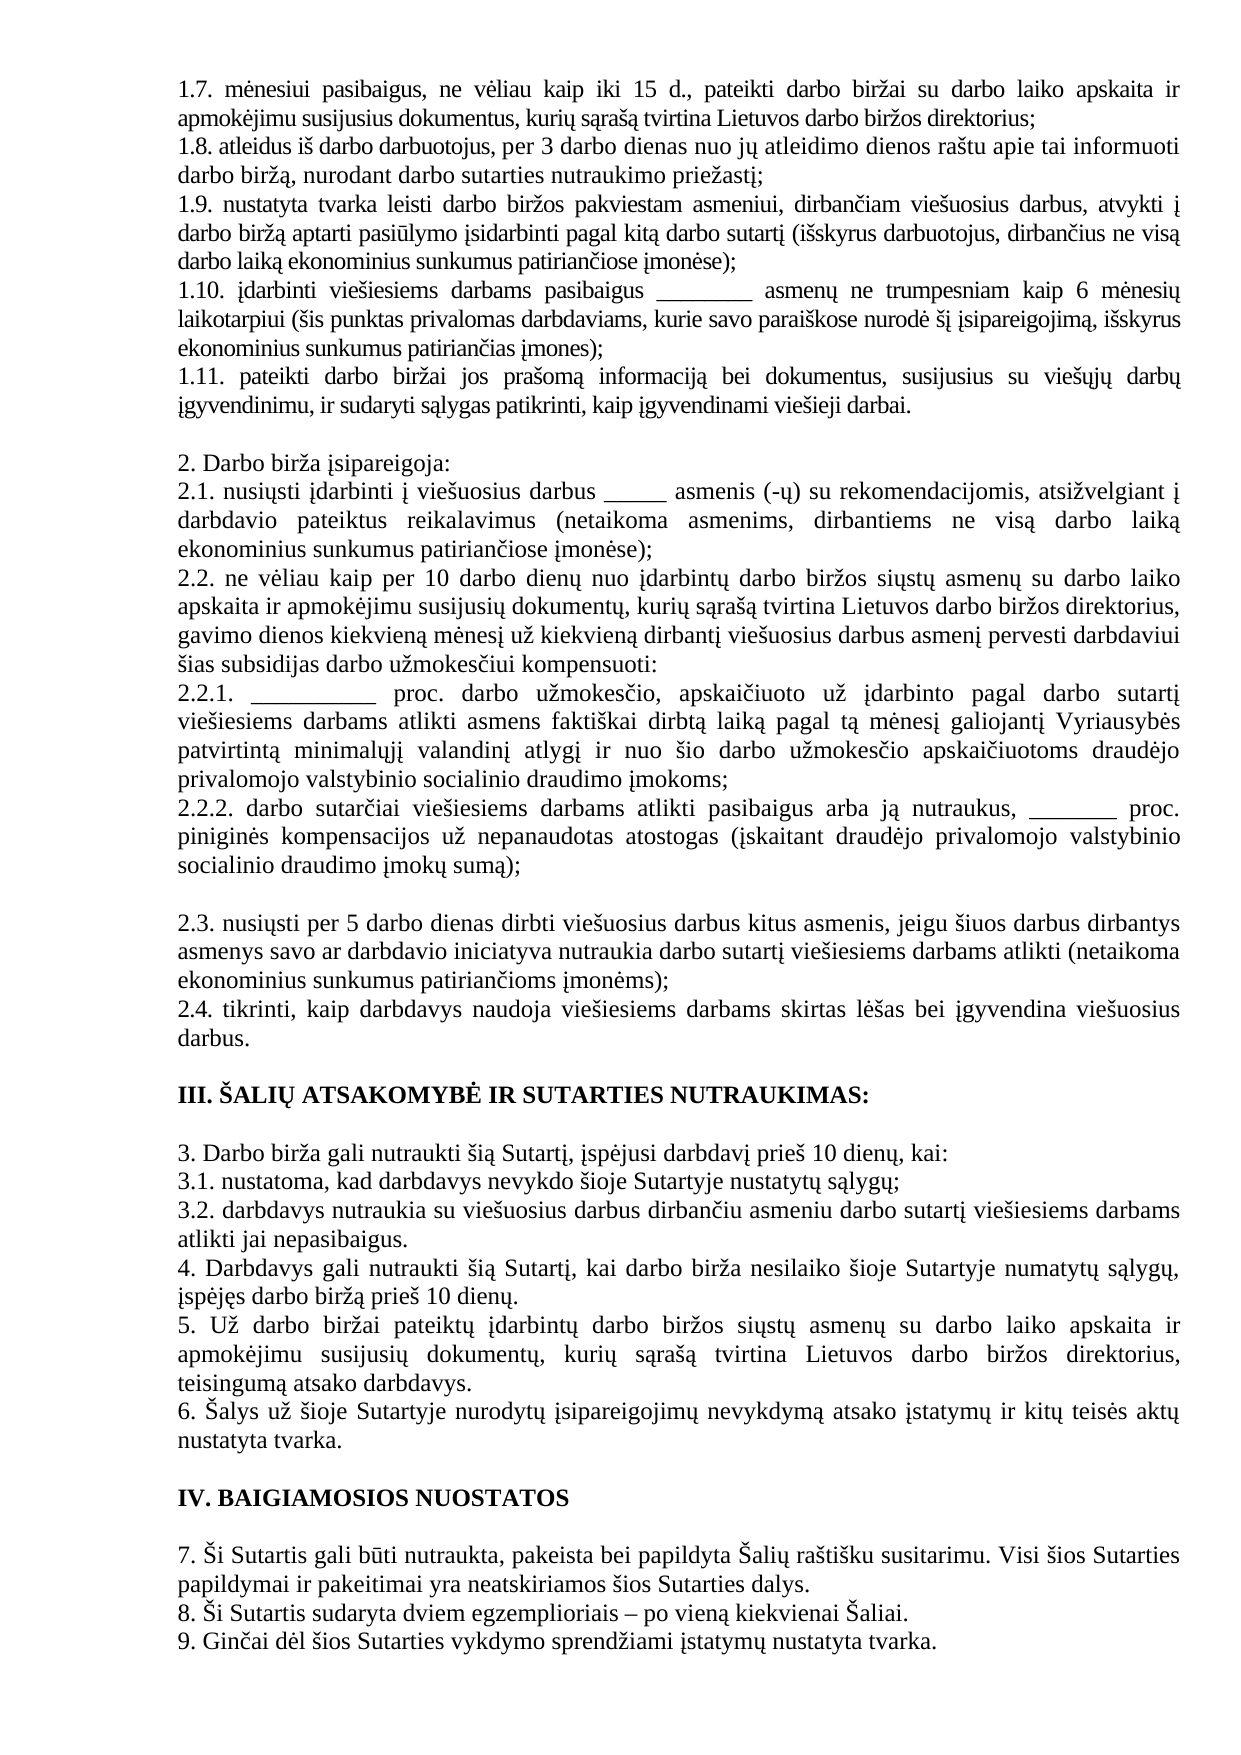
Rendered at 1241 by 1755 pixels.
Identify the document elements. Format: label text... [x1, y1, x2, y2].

text 2.2.2. darbo sutarčiai viešiesiems darbams atlikti pasibaigus arba ją nutraukus, _______ proc. piniginės kompensacijos už nepanaudotas atostogas (įskaitant draudėjo privalomojo valstybinio socialinio draudimo įmokų sumą); [177, 793, 1181, 879]
text 4. Darbdavys gali nutraukti šią Sutartį, kai darbo birža nesilaiko šioje Sutartyje numatytų sąlygų, įspėjęs darbo biržą prieš 10 dienų. [177, 1253, 1181, 1310]
text 8. Ši Sutartis sudaryta dviem egzemplioriais – po vieną kiekvienai Šaliai. [177, 1598, 1181, 1626]
text 1.7. mėnesiui pasibaigus, ne vėliau kaip iki 15 d., pateikti darbo biržai su darbo laiko apskaita ir apmokėjimu susijusius dokumentus, kurių sąrašą tvirtina Lietuvos darbo biržos direktorius; [177, 74, 1181, 131]
text 6. Šalys už šioje Sutartyje nurodytų įsipareigojimų nevykdymą atsako įstatymų ir kitų teisės aktų nustatyta tvarka. [177, 1396, 1181, 1454]
text 3.2. darbdavys nutraukia su viešuosius darbus dirbančiu asmeniu darbo sutartį viešiesiems darbams atlikti jai nepasibaigus. [177, 1195, 1181, 1253]
text 2.4. tikrinti, kaip darbdavys naudoja viešiesiems darbams skirtas lėšas bei įgyvendina viešuosius darbus. [177, 994, 1181, 1051]
text 2. Darbo birža įsipareigoja: [177, 448, 1181, 476]
text 5. Už darbo biržai pateiktų įdarbintų darbo biržos siųstų asmenų su darbo laiko apskaita ir apmokėjimu susijusių dokumentų, kurių sąrašą tvirtina Lietuvos darbo biržos direktorius, teisingumą atsako darbdavys. [177, 1310, 1181, 1396]
text 2.1. nusiųsti įdarbinti į viešuosius darbus _____ asmenis (-ų) su rekomendacijomis, atsižvelgiant į darbdavio pateiktus reikalavimus (netaikoma asmenims, dirbantiems ne visą darbo laiką ekonominius sunkumus patiriančiose įmonėse); [177, 476, 1181, 563]
text 7. Ši Sutartis gali būti nutraukta, pakeista bei papildyta Šalių raštišku susitarimu. Visi šios Sutarties papildymai ir pakeitimai yra neatskiriamos šios Sutarties dalys. [177, 1540, 1181, 1598]
text III. ŠALIŲ ATSAKOMYBĖ IR SUTARTIES NUTRAUKIMAS: [177, 1080, 1181, 1109]
text 1.9. nustatyta tvarka leisti darbo biržos pakviestam asmeniui, dirbančiam viešuosius darbus, atvykti į darbo biržą aptarti pasiūlymo įsidarbinti pagal kitą darbo sutartį (išskyrus darbuotojus, dirbančius ne visą darbo laiką ekonominius sunkumus patiriančiose įmonėse); [177, 189, 1181, 275]
text IV. Baigiamosios nuostatos [177, 1483, 1181, 1511]
text 1.10. įdarbinti viešiesiems darbams pasibaigus ________ asmenų ne trumpesniam kaip 6 mėnesių laikotarpiui (šis punktas privalomas darbdaviams, kurie savo paraiškose nurodė šį įsipareigojimą, išskyrus ekonominius sunkumus patiriančias įmones); [177, 275, 1181, 361]
text 2.2. ne vėliau kaip per 10 darbo dienų nuo įdarbintų darbo biržos siųstų asmenų su darbo laiko apskaita ir apmokėjimu susijusių dokumentų, kurių sąrašą tvirtina Lietuvos darbo biržos direktorius, gavimo dienos kiekvieną mėnesį už kiekvieną dirbantį viešuosius darbus asmenį pervesti darbdaviui šias subsidijas darbo užmokesčiui kompensuoti: [177, 563, 1181, 678]
text 3.1. nustatoma, kad darbdavys nevykdo šioje Sutartyje nustatytų sąlygų; [177, 1166, 1181, 1195]
text 1.8. atleidus iš darbo darbuotojus, per 3 darbo dienas nuo jų atleidimo dienos raštu apie tai informuoti darbo biržą, nurodant darbo sutarties nutraukimo priežastį; [177, 131, 1181, 189]
text 3. Darbo birža gali nutraukti šią Sutartį, įspėjusi darbdavį prieš 10 dienų, kai: [177, 1138, 1181, 1166]
text 1.11. pateikti darbo biržai jos prašomą informaciją bei dokumentus, susijusius su viešųjų darbų įgyvendinimu, ir sudaryti sąlygas patikrinti, kaip įgyvendinami viešieji darbai. [177, 361, 1181, 419]
text 9. Ginčai dėl šios Sutarties vykdymo sprendžiami įstatymų nustatyta tvarka. [177, 1626, 1181, 1655]
text 2.2.1. __________ proc. darbo užmokesčio, apskaičiuoto už įdarbinto pagal darbo sutartį viešiesiems darbams atlikti asmens faktiškai dirbtą laiką pagal tą mėnesį galiojantį Vyriausybės patvirtintą minimalųjį valandinį atlygį ir nuo šio darbo užmokesčio apskaičiuotoms draudėjo privalomojo valstybinio socialinio draudimo įmokoms; [177, 678, 1181, 793]
text 2.3. nusiųsti per 5 darbo dienas dirbti viešuosius darbus kitus asmenis, jeigu šiuos darbus dirbantys asmenys savo ar darbdavio iniciatyva nutraukia darbo sutartį viešiesiems darbams atlikti (netaikoma ekonominius sunkumus patiriančioms įmonėms); [177, 908, 1181, 994]
